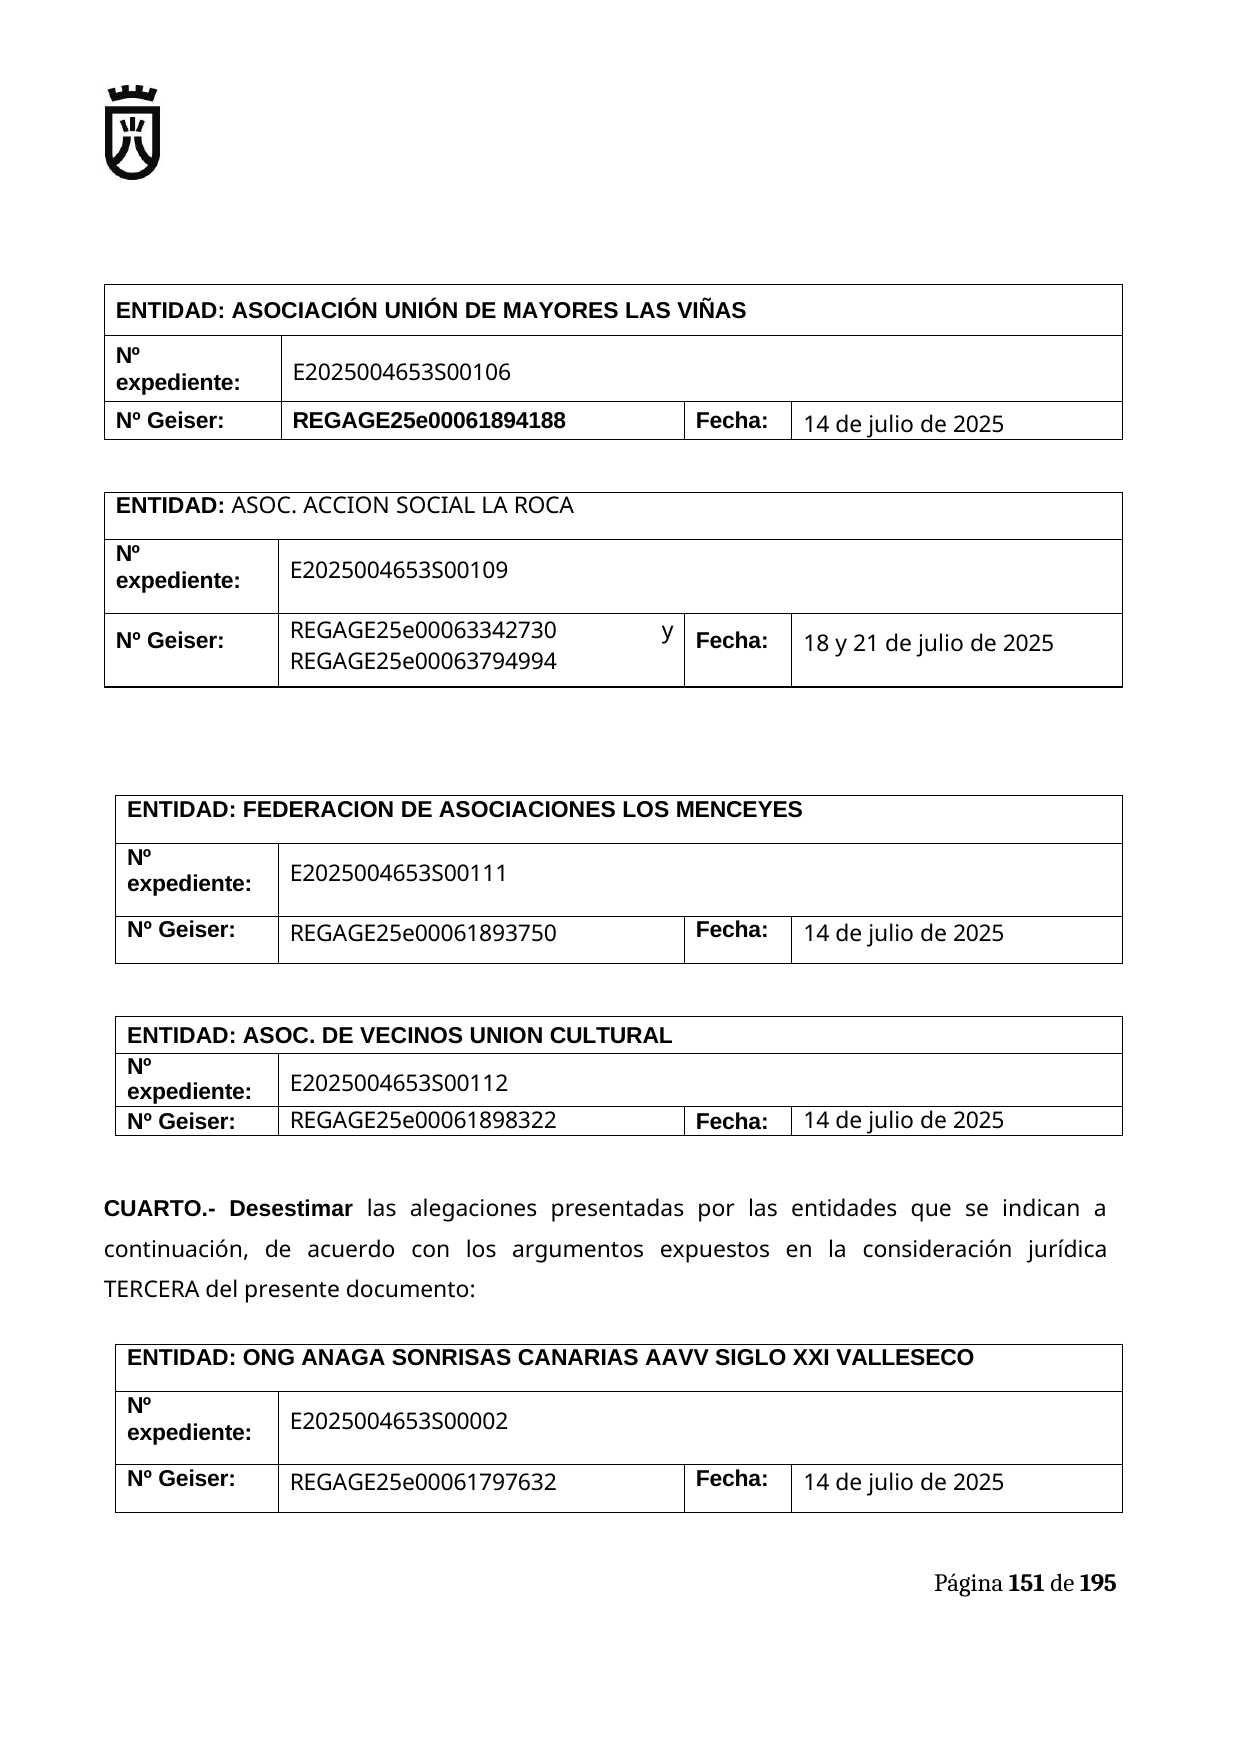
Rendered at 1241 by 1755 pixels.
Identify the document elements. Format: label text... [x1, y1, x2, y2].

table_cell E2025004653S00002 [279, 1392, 1122, 1464]
table_cell 14 de julio de 2025 [792, 1465, 1122, 1512]
table_cell E2025004653S00111 [279, 844, 1122, 916]
table_cell E2025004653S00106 [282, 336, 1122, 401]
table_cell REGAGE25e00061898322 [279, 1107, 684, 1135]
table_cell Nº Geiser: [116, 1107, 278, 1135]
table_cell Nº expediente: [116, 1392, 278, 1464]
table_cell Nº Geiser: [105, 614, 278, 686]
table_header ENTIDAD: ONG ANAGA SONRISAS CANARIAS AAVV SIGLO XXI VALLESECO [116, 1345, 1122, 1391]
table_cell Fecha: [685, 1465, 791, 1512]
table_header ENTIDAD: ASOCIACIÓN UNIÓN DE MAYORES LAS VIÑAS [105, 285, 1122, 335]
table_cell 14 de julio de 2025 [792, 1107, 1122, 1135]
table_cell REGAGE25e00063342730 y REGAGE25e00063794994 [279, 614, 684, 686]
table_cell 14 de julio de 2025 [792, 917, 1122, 963]
table_cell 18 y 21 de julio de 2025 [792, 614, 1122, 686]
table_header ENTIDAD: ASOC. ACCION SOCIAL LA ROCA [105, 493, 1122, 539]
table_header ENTIDAD: FEDERACION DE ASOCIACIONES LOS MENCEYES [116, 796, 1122, 842]
table_cell Fecha: [685, 1107, 791, 1135]
table_cell Fecha: [685, 614, 791, 686]
table_cell REGAGE25e00061797632 [279, 1465, 684, 1512]
table_cell Fecha: [685, 917, 791, 963]
table_cell Nº Geiser: [105, 402, 281, 439]
table_cell Nº expediente: [105, 540, 278, 613]
table_cell Fecha: [685, 402, 791, 439]
table_cell Nº expediente: [116, 844, 278, 916]
table_cell REGAGE25e00061893750 [279, 917, 684, 963]
text CUARTO.- Desestimar las alegaciones presentadas por las entidades que se indican a continuación, de acuerdo con los argumentos expuestos en la consideración jurídica TERCERA del presente documento: [103, 1192, 1108, 1304]
table_cell E2025004653S00112 [279, 1054, 1122, 1106]
table_cell REGAGE25e00061894188 [282, 402, 684, 439]
table_cell Nº expediente: [116, 1054, 278, 1106]
table_cell 14 de julio de 2025 [792, 402, 1122, 439]
table_cell Nº Geiser: [116, 1465, 278, 1512]
table_header ENTIDAD: ASOC. DE VECINOS UNION CULTURAL [116, 1017, 1122, 1053]
table_cell Nº Geiser: [116, 917, 278, 963]
table_cell Nº expediente: [105, 336, 281, 401]
table_cell E2025004653S00109 [279, 540, 1122, 613]
